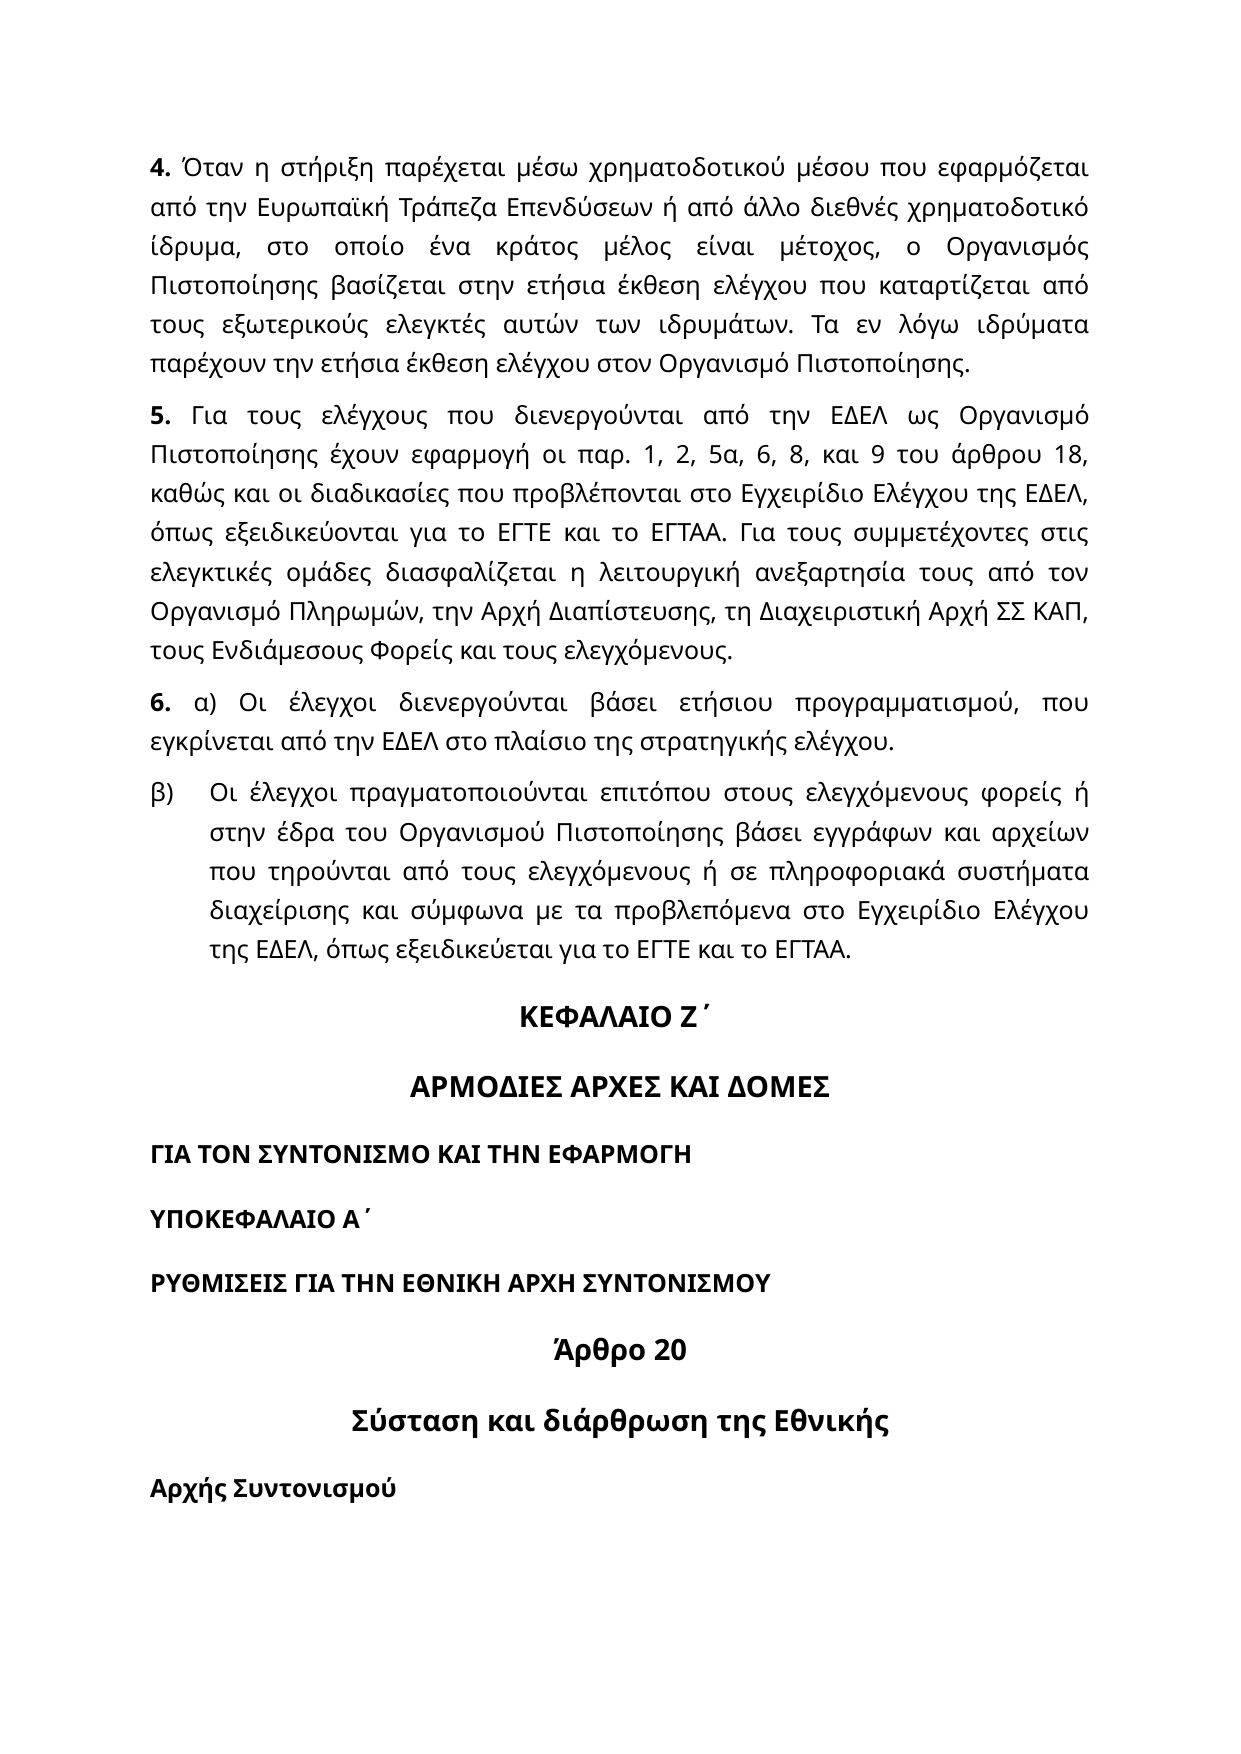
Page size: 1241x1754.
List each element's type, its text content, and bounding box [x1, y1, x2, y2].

text ΡΥΘΜΙΣΕΙΣ ΓΙΑ ΤΗΝ ΕΘΝΙΚΗ ΑΡΧΗ ΣΥΝΤΟΝΙΣΜΟΥ [150, 1265, 1090, 1299]
text 4. Όταν η στήριξη παρέχεται μέσω χρηματοδοτικού μέσου που εφαρμόζεται από την Ευρωπαϊκή Τράπεζα Επενδύσεων ή από άλλο διεθνές χρηματοδοτικό ίδρυμα, στο οποίο ένα κράτος μέλος είναι μέτοχος, ο Οργανισμός Πιστοποίησης βασίζεται στην ετήσια έκθεση ελέγχου που καταρτίζεται από τους εξωτερικούς ελεγκτές αυτών των ιδρυμάτων. Τα εν λόγω ιδρύματα παρέχουν την ετήσια έκθεση ελέγχου στον Οργανισμό Πιστοποίησης. [150, 150, 1090, 380]
subtitle ΚΕΦΑΛΑΙΟ Ζ΄ [150, 996, 1090, 1036]
subtitle Άρθρο 20 [150, 1329, 1090, 1369]
text Αρχής Συντονισμού [150, 1471, 1090, 1505]
list β) Οι έλεγχοι πραγματοποιούνται επιτόπου στoυς ελεγχόμενους φορείς ή στην έδρα του Οργανισμού Πιστοποίησης βάσει εγγράφων και αρχείων που τηρούνται από τους ελεγχόμενους ή σε πληροφοριακά συστήματα διαχείρισης και σύμφωνα με τα προβλεπόμενα στο Εγχειρίδιο Ελέγχου της ΕΔΕΛ, όπως εξειδικεύεται για το ΕΓΤΕ και το ΕΓΤΑΑ. [150, 775, 1090, 966]
text 6. α) Οι έλεγχοι διενεργούνται βάσει ετήσιου προγραμματισμού, που εγκρίνεται από την ΕΔΕΛ στο πλαίσιο της στρατηγικής ελέγχου. [150, 684, 1090, 757]
text 5. Για τους ελέγχους που διενεργούνται από την ΕΔΕΛ ως Οργανισμό Πιστοποίησης έχουν εφαρμογή οι παρ. 1, 2, 5α, 6, 8, και 9 του άρθρου 18, καθώς και οι διαδικασίες που προβλέπονται στο Εγχειρίδιο Ελέγχου της ΕΔΕΛ, όπως εξειδικεύονται για το ΕΓΤΕ και το ΕΓΤΑΑ. Για τους συμμετέχοντες στις ελεγκτικές ομάδες διασφαλίζεται η λειτουργική ανεξαρτησία τους από τον Οργανισμό Πληρωμών, την Αρχή Διαπίστευσης, τη Διαχειριστική Αρχή ΣΣ ΚΑΠ, τους Ενδιάμεσους Φορείς και τους ελεγχόμενους. [150, 397, 1090, 667]
text ΓΙΑ ΤΟΝ ΣΥΝΤΟΝΙΣΜΟ ΚΑΙ ΤΗΝ ΕΦΑΡΜΟΓΗ [150, 1137, 1090, 1171]
text ΥΠΟΚΕΦΑΛΑΙΟ Α΄ [150, 1201, 1090, 1235]
subtitle ΑΡΜΟΔΙΕΣ ΑΡΧΕΣ ΚΑΙ ΔΟΜΕΣ [150, 1066, 1090, 1106]
subtitle Σύσταση και διάρθρωση της Εθνικής [150, 1400, 1090, 1440]
